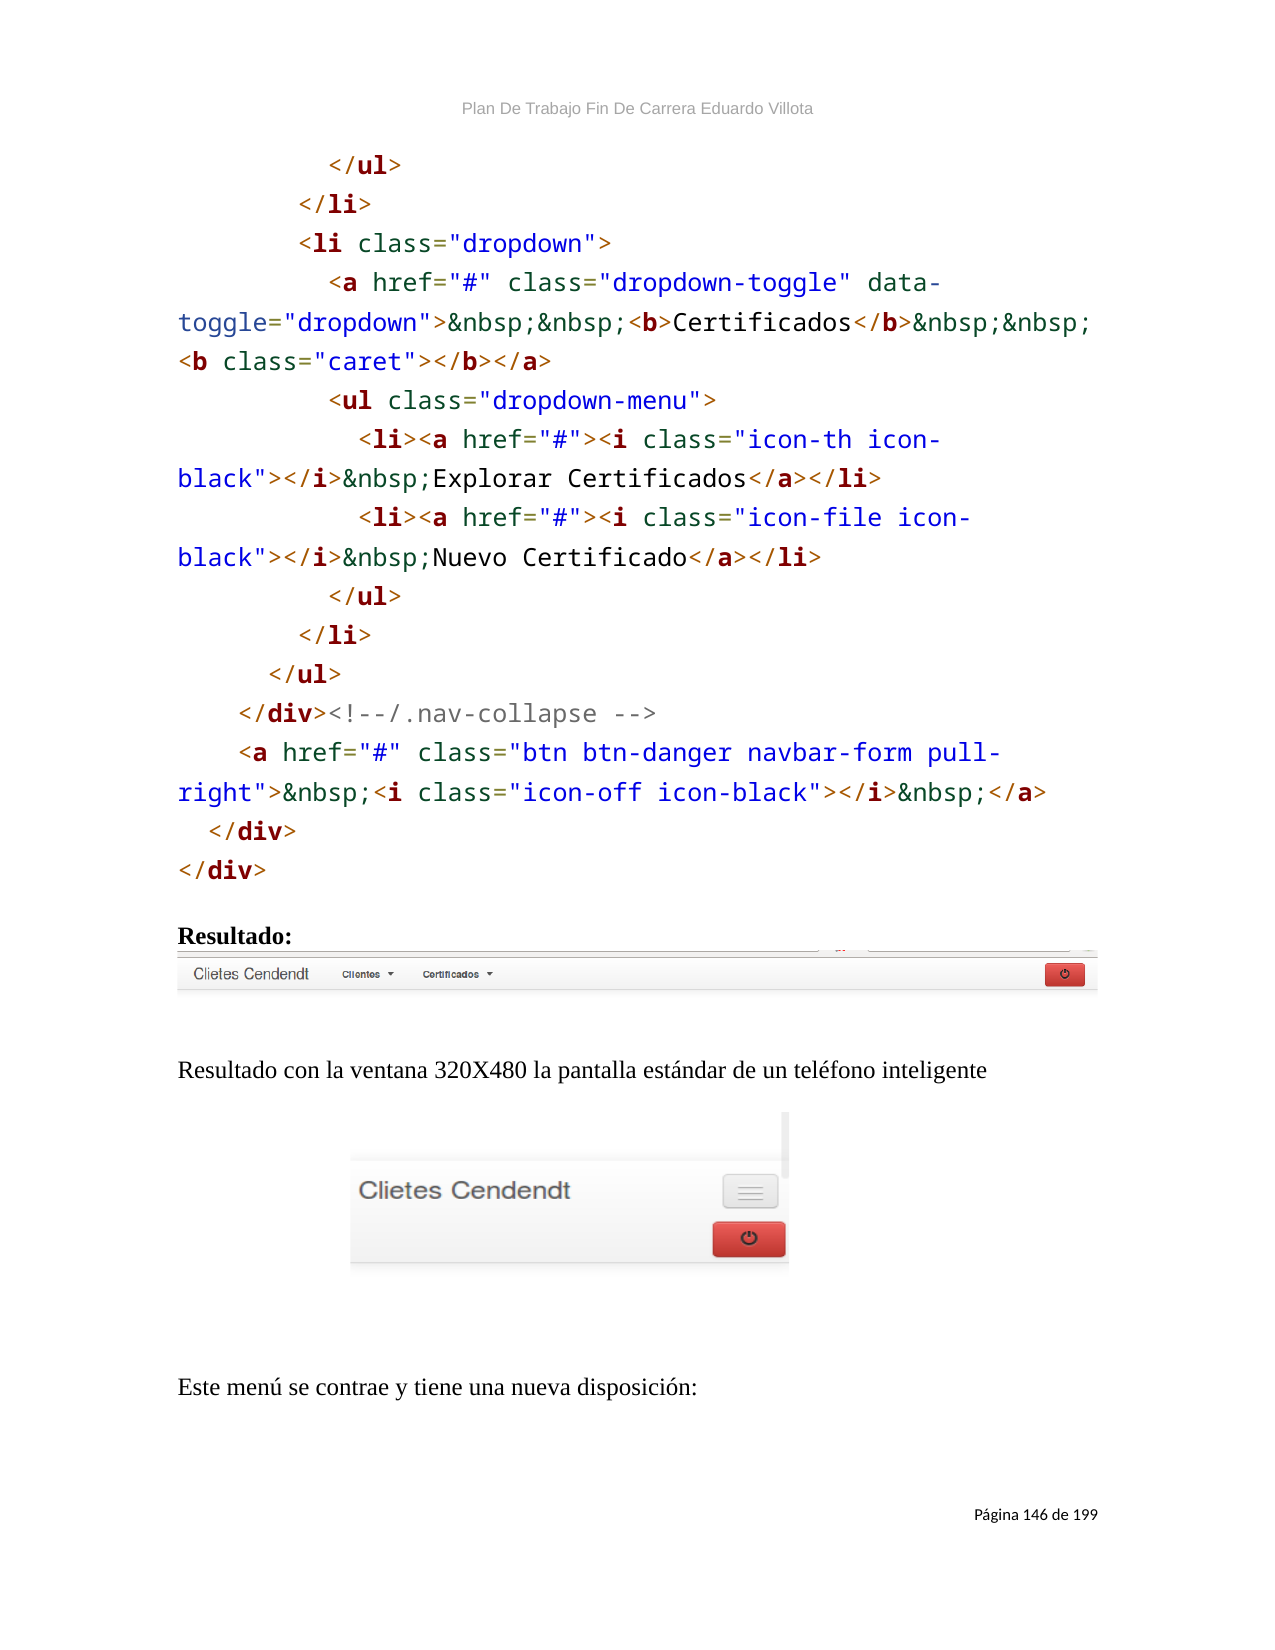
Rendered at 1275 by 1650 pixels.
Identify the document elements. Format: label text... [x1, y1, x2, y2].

text Resultado: [177, 921, 1098, 950]
text <a href="#" class="dropdown-toggle" data-toggle="dropdown">&nbsp;&nbsp;<b>Certificados</b>&nbsp;&nbsp;<b class="caret"></b></a> [177, 265, 1098, 377]
text </div> [177, 853, 1098, 887]
picture [350, 1112, 790, 1286]
text <li class="dropdown"> [177, 226, 1098, 260]
text <li><a href="#"><i class="icon-th icon-black"></i>&nbsp;Explorar Certificados</a></li> [177, 422, 1098, 495]
text </li> [177, 618, 1098, 652]
text Este menú se contrae y tiene una nueva disposición: [177, 1372, 1098, 1401]
text <li><a href="#"><i class="icon-file icon-black"></i>&nbsp;Nuevo Certificado</a></li> [177, 500, 1098, 573]
text </ul> [177, 148, 1098, 182]
text </div> [177, 813, 1098, 847]
text <ul class="dropdown-menu"> [177, 383, 1098, 417]
text </ul> [177, 578, 1098, 612]
text </li> [177, 187, 1098, 221]
text </div><!--/.nav-collapse --> [177, 696, 1098, 730]
text </ul> [177, 657, 1098, 691]
picture [177, 950, 1098, 998]
text <a href="#" class="btn btn-danger navbar-form pull-right">&nbsp;<i class="icon-off icon-black"></i>&nbsp;</a> [177, 735, 1098, 808]
text Resultado con la ventana 320X480 la pantalla estándar de un teléfono inteligente [177, 1055, 1098, 1083]
